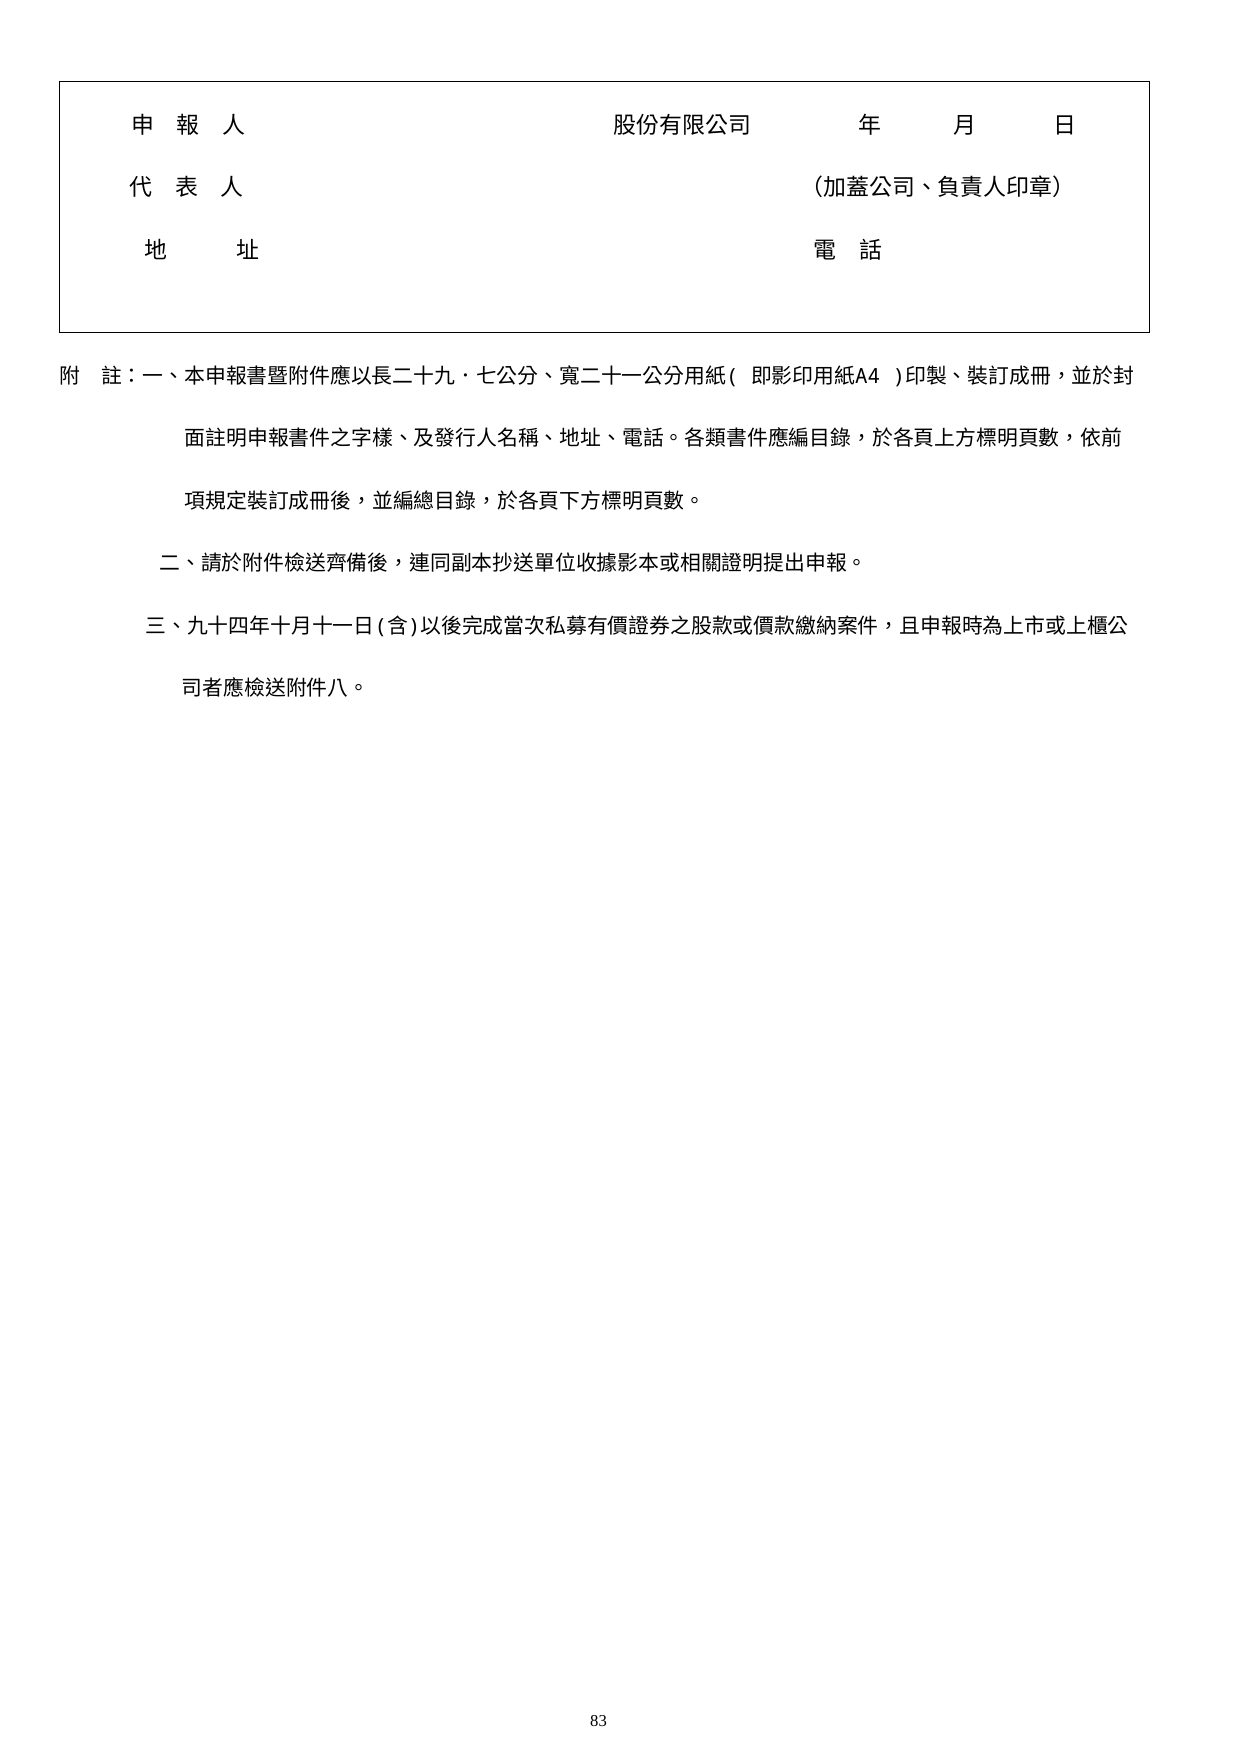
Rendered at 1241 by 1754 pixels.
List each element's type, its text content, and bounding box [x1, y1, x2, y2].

text 二、請於附件檢送齊備後，連同副本抄送單位收據影本或相關證明提出申報。 [59, 520, 1137, 583]
table_cell 申 報 人 股份有限公司 年 月 日 代 表 人 （加蓋公司、負責人印章） 地 址 電 話 [60, 82, 1149, 332]
text 附 註：一、本申報書暨附件應以長二十九．七公分、寬二十一公分用紙( 即影印用紙A4 )印製、裝訂成冊，並於封面註明申報書件之字樣、及發行人名稱、地址、電話。各類書件應編目錄，於各頁上方標明頁數，依前項規定裝訂成冊後，並編總目錄，於各頁下方標明頁數。 [59, 333, 1137, 520]
text 三、九十四年十月十一日(含)以後完成當次私募有價證券之股款或價款繳納案件，且申報時為上市或上櫃公司者應檢送附件八。 [145, 583, 1137, 708]
